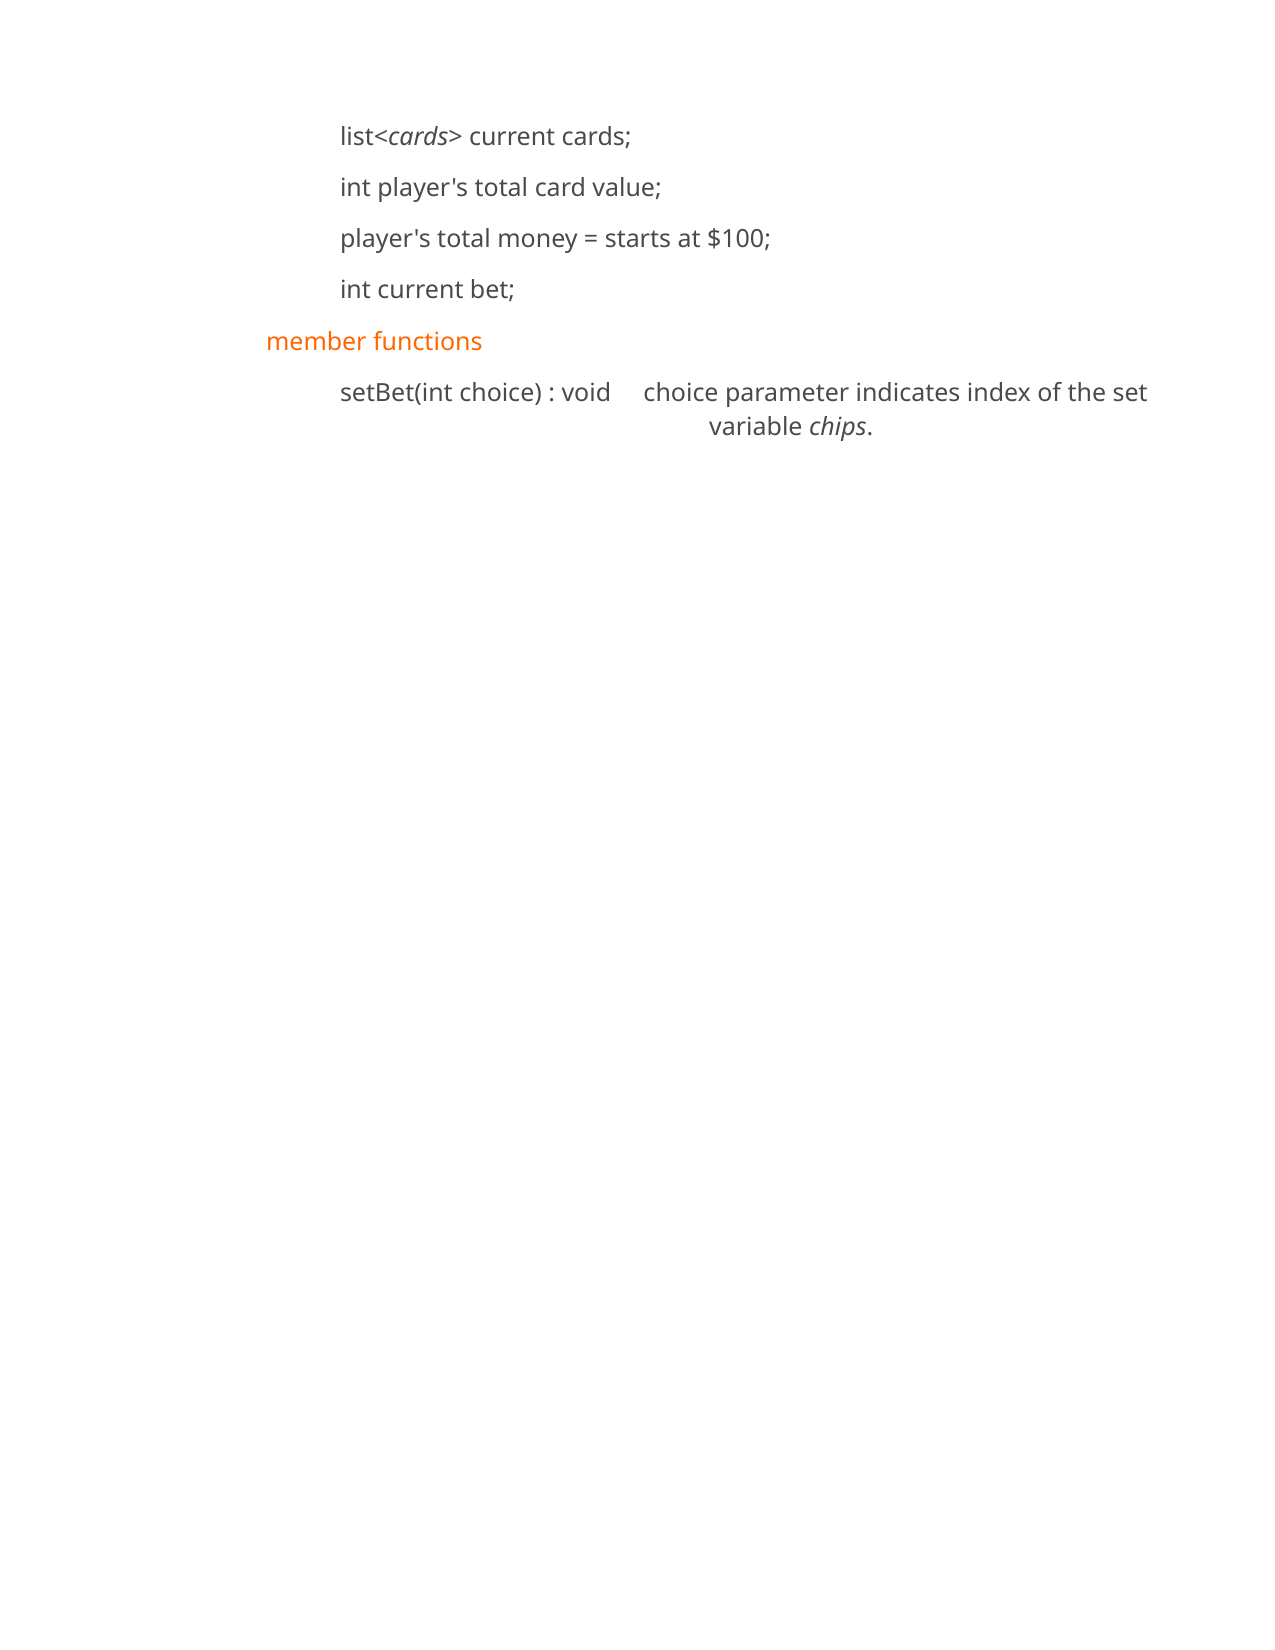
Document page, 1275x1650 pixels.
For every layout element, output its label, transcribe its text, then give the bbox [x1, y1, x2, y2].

text member functions [118, 323, 1157, 357]
text int player's total card value; [118, 169, 1157, 203]
text setBet(int choice) : void choice parameter indicates index of the set variable chips. [118, 374, 1157, 442]
text list<cards> current cards; [118, 118, 1157, 152]
text int current bet; [118, 272, 1157, 306]
text player's total money = starts at $100; [118, 221, 1157, 255]
